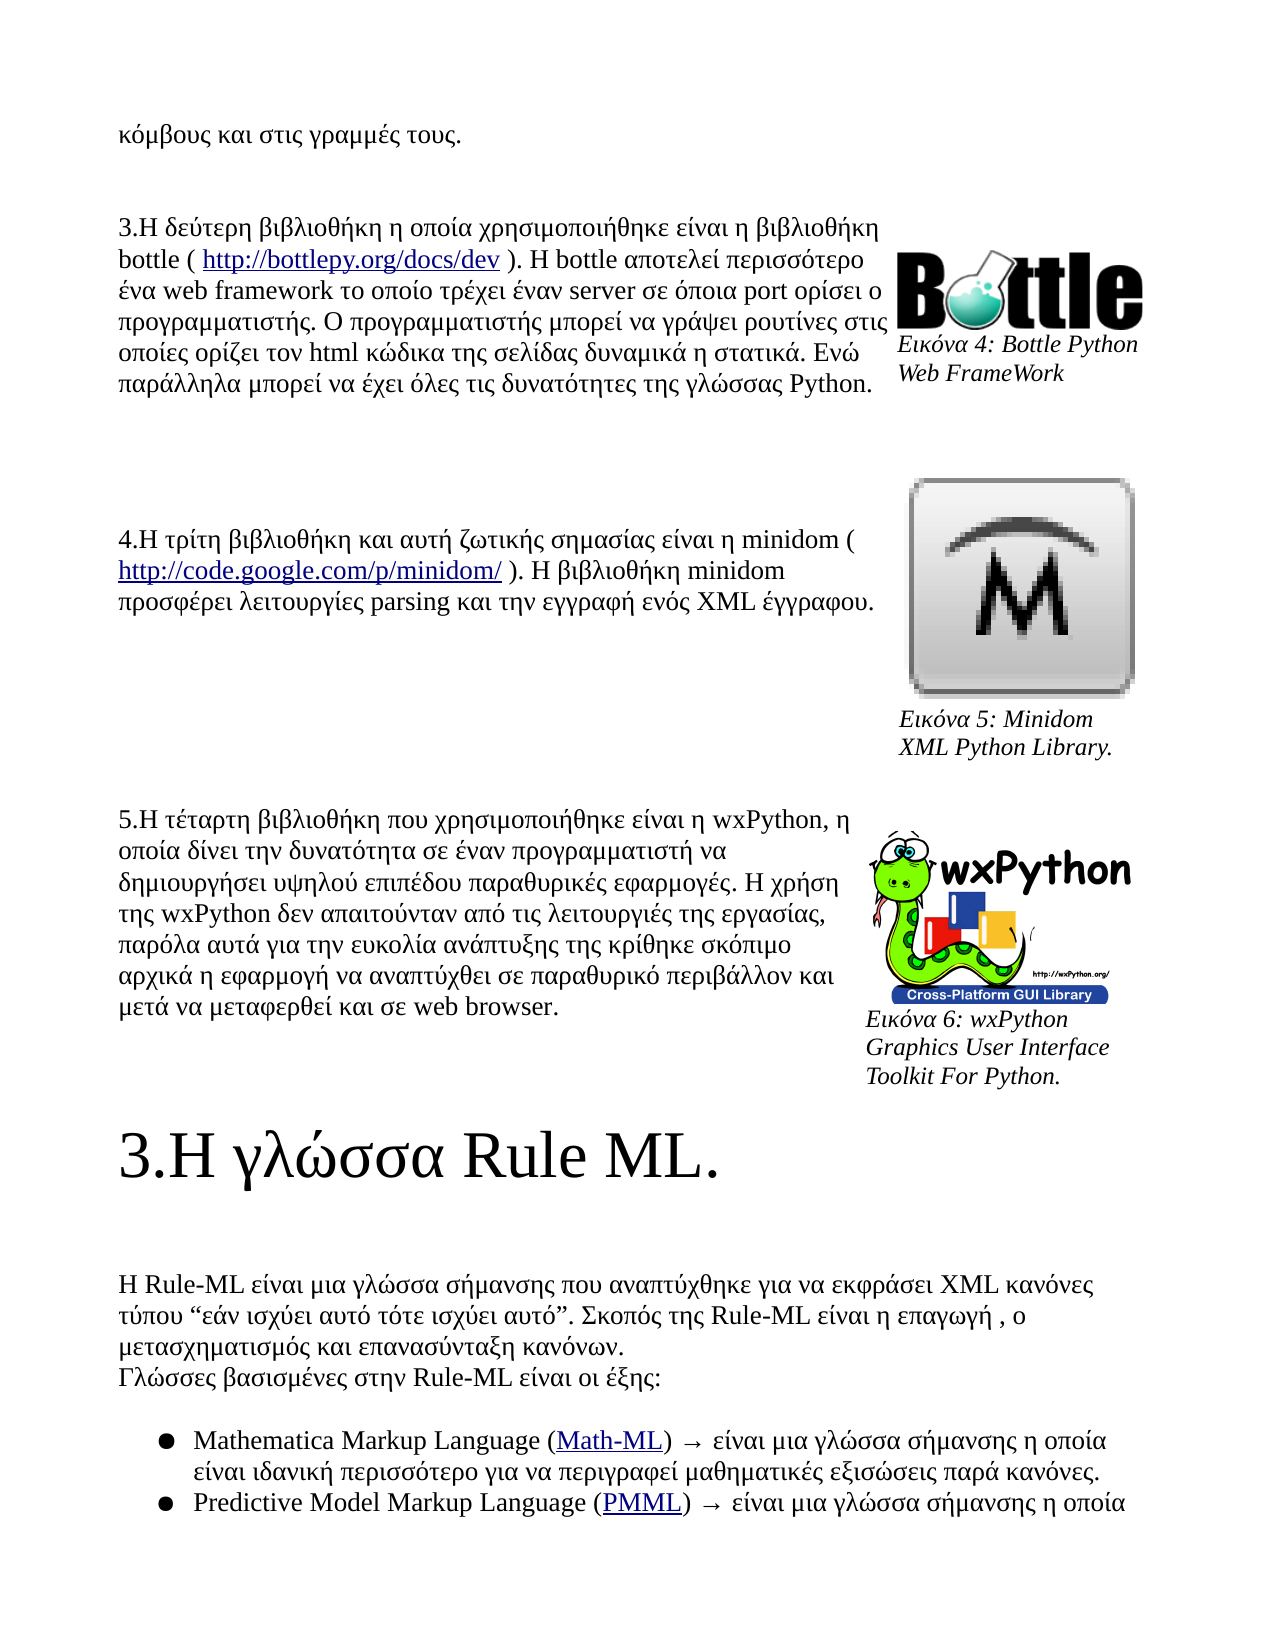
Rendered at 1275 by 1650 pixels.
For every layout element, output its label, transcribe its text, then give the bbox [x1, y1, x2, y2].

text 4.Η τρίτη βιβλιοθήκη και αυτή ζωτικής σημασίας είναι η minidom ( http://code.google.com/p/minidom/ ). Η βιβλιοθήκη minidom προσφέρει λειτουργίες parsing και την εγγραφή ενός XML έγγραφου. [118, 523, 899, 616]
text 3.Η δεύτερη βιβλιοθήκη η οποία χρησιμοποιήθηκε είναι η βιβλιοθήκη bottle ( http://bottlepy.org/docs/dev ). Η bottle αποτελεί περισσότερο ένα web framework το οποίο τρέχει έναν server σε όποια port ορίσει ο προγραμματιστής. Ο προγραμματιστής μπορεί να γράψει ρουτίνες στις οποίες ορίζει τον html κώδικα της σελίδας δυναμικά η στατικά. Ενώ παράλληλα μπορεί να έχει όλες τις δυνατότητες της γλώσσας Python. [118, 212, 1157, 398]
picture [899, 470, 1146, 704]
text Γλώσσες βασισμένες στην Rule-ML είναι οι έξης: [118, 1362, 1157, 1393]
text Η Rule-ML είναι μια γλώσσα σήμανσης που αναπτύχθηκε για να εκφράσει XML κανόνες τύπου “εάν ισχύει αυτό τότε ισχύει αυτό”. Σκοπός της Rule-ML είναι η επαγωγή , ο μετασχηματισμός και επανασύνταξη κανόνων. [118, 1268, 1157, 1362]
list Mathematica Markup Language (Math-ML) → είναι μια γλώσσα σήμανσης η οποία είναι ιδανική περισσότερο για να περιγραφεί μαθηματικές εξισώσεις παρά κανόνες. [156, 1424, 1157, 1486]
text Εικόνα 5: Minidom XML Python Library. [899, 704, 1145, 761]
text κόμβους και στις γραμμές τους. [118, 118, 1157, 149]
text Εικόνα 6: wxPython Graphics User Interface Toolkit For Python. [865, 1004, 1140, 1090]
text 5.Η τέταρτη βιβλιοθήκη που χρησιμοποιήθηκε είναι η wxPython, η οποία δίνει την δυνατότητα σε έναν προγραμματιστή να δημιουργήσει υψηλού επιπέδου παραθυρικές εφαρμογές. Η χρήση της wxPython δεν απαιτούνταν από τις λειτουργιές της εργασίας, παρόλα αυτά για την ευκολία ανάπτυξης της κρίθηκε σκόπιμο αρχικά η εφαρμογή να αναπτύχθει σε παραθυρικό περιβάλλον και μετά να μεταφερθεί και σε web browser. [118, 803, 1157, 1021]
text 3.Η γλώσσα Rule ML. [118, 1115, 1157, 1191]
list Predictive Model Markup Language (PMML) → είναι μια γλώσσα σήμανσης η οποία [156, 1486, 1157, 1517]
picture [897, 250, 1143, 330]
text Εικόνα 4: Bottle Python Web FrameWork [897, 330, 1142, 387]
picture [865, 831, 1141, 1004]
